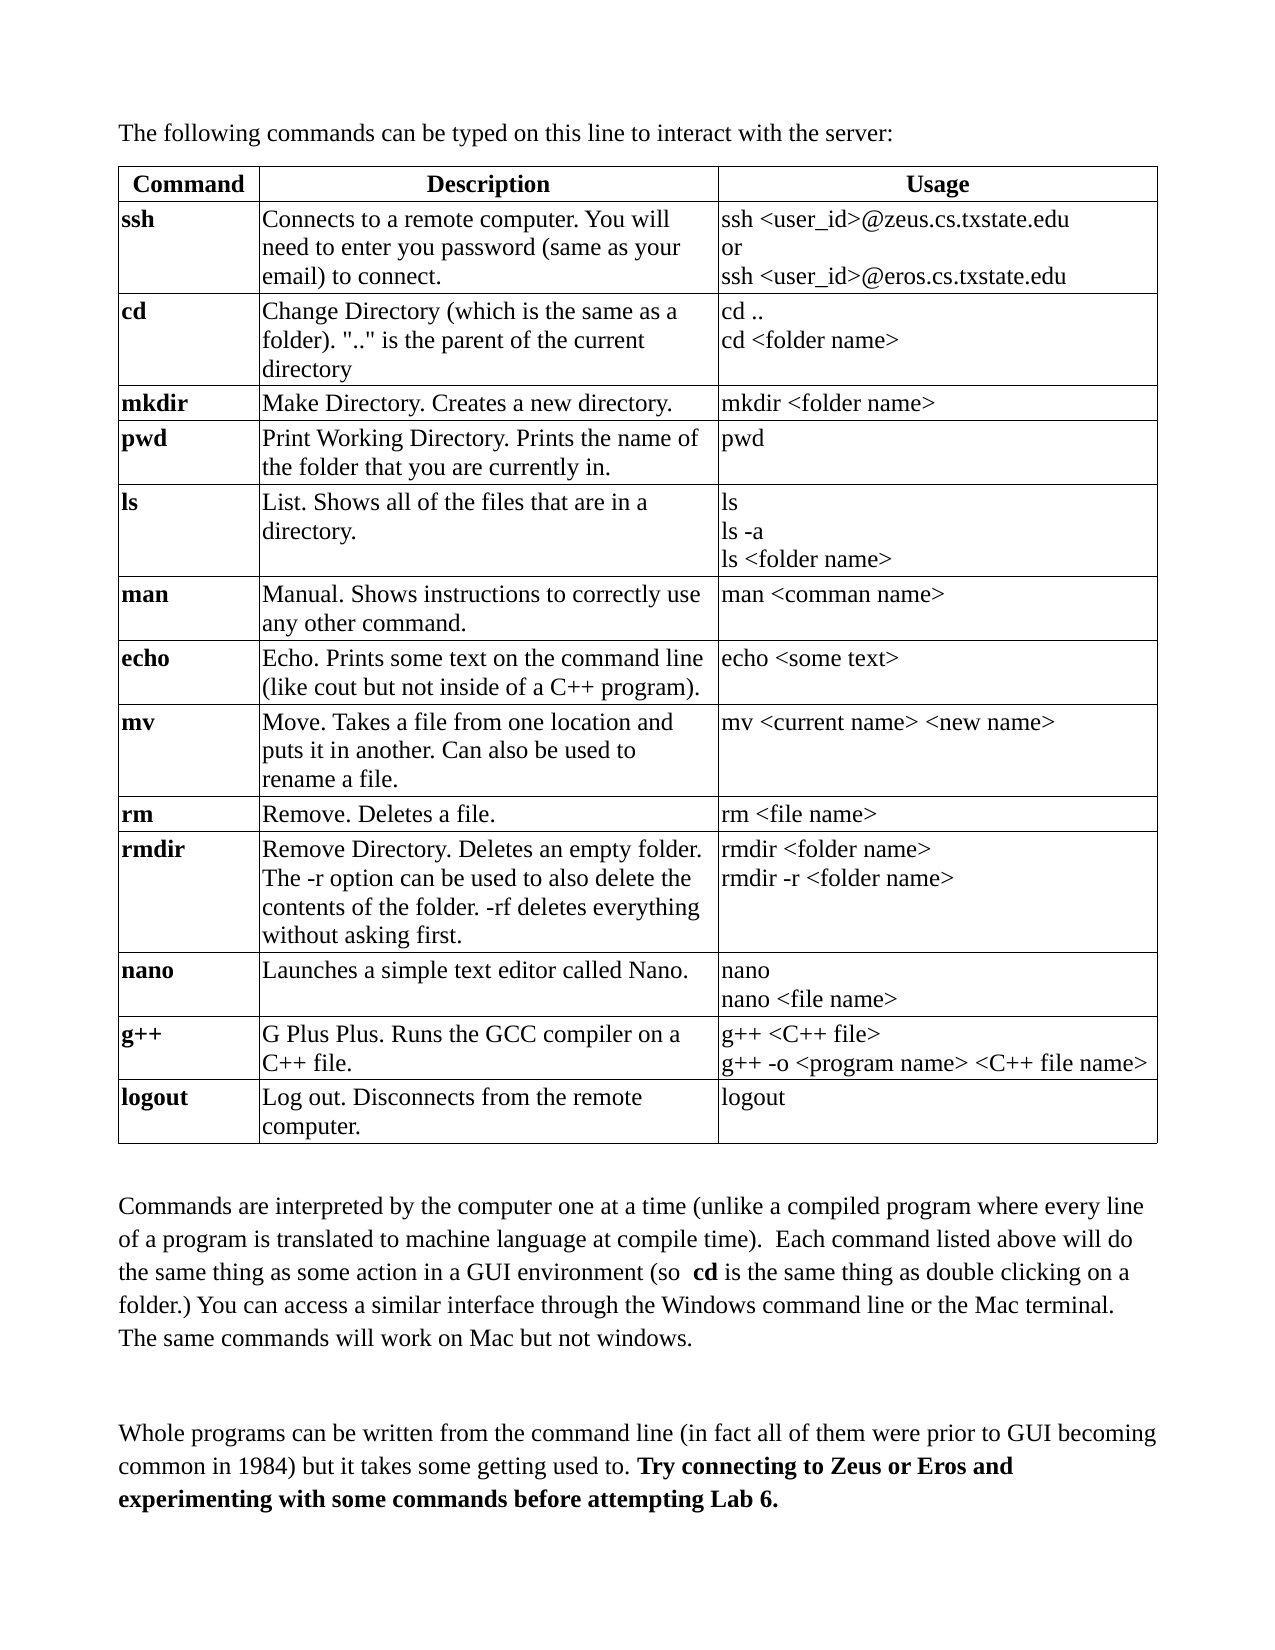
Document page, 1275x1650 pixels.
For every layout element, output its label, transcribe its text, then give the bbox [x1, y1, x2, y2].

table_cell rm <file name> [719, 797, 1157, 831]
table_cell cd .. cd <folder name> [719, 294, 1157, 385]
table_cell ssh [119, 202, 259, 293]
table_cell G Plus Plus. Runs the GCC compiler on a C++ file. [260, 1017, 718, 1079]
table_cell ssh <user_id>@zeus.cs.txstate.edu or ssh <user_id>@eros.cs.txstate.edu [719, 202, 1157, 293]
table_cell man [119, 577, 259, 640]
table_cell logout [119, 1080, 259, 1143]
table_cell echo <some text> [719, 641, 1157, 704]
text The following commands can be typed on this line to interact with the server: [118, 118, 1157, 147]
table_cell Move. Takes a file from one location and puts it in another. Can also be used to rename a file. [260, 705, 718, 796]
table_cell Change Directory (which is the same as a folder). ".." is the parent of the current directory [260, 294, 718, 385]
table_cell mv [119, 705, 259, 796]
table_cell cd [119, 294, 259, 385]
table_cell Connects to a remote computer. You will need to enter you password (same as your email) to connect. [260, 202, 718, 293]
table_cell Echo. Prints some text on the command line (like cout but not inside of a C++ program). [260, 641, 718, 704]
table_cell rm [119, 797, 259, 831]
table_header Usage [719, 167, 1157, 201]
table_cell ls ls -a ls <folder name> [719, 485, 1157, 576]
table_cell nano nano <file name> [719, 953, 1157, 1016]
table_cell g++ [119, 1017, 259, 1079]
table_cell ls [119, 485, 259, 576]
table_cell echo [119, 641, 259, 704]
table_cell pwd [719, 421, 1157, 484]
table_cell Remove. Deletes a file. [260, 797, 718, 831]
table_cell Make Directory. Creates a new directory. [260, 386, 718, 420]
table_cell Log out. Disconnects from the remote computer. [260, 1080, 718, 1143]
table_cell Print Working Directory. Prints the name of the folder that you are currently in. [260, 421, 718, 484]
text Whole programs can be written from the command line (in fact all of them were prior to GUI becoming common in 1984) but it takes some getting used to. Try connecting to Zeus or Eros and experimenting with some commands before attempting Lab 6. [118, 1418, 1157, 1513]
table_cell man <comman name> [719, 577, 1157, 640]
table_cell Remove Directory. Deletes an empty folder. The -r option can be used to also delete the contents of the folder. -rf deletes everything without asking first. [260, 832, 718, 952]
table_cell g++ <C++ file> g++ -o <program name> <C++ file name> [719, 1017, 1157, 1079]
table_cell rmdir <folder name> rmdir -r <folder name> [719, 832, 1157, 952]
table_cell pwd [119, 421, 259, 484]
table_cell rmdir [119, 832, 259, 952]
table_cell logout [719, 1080, 1157, 1143]
text Commands are interpreted by the computer one at a time (unlike a compiled program where every line of a program is translated to machine language at compile time). Each command listed above will do the same thing as some action in a GUI environment (so cd is the same thing as double clicking on a folder.) You can access a similar interface through the Windows command line or the Mac terminal. The same commands will work on Mac but not windows. [118, 1191, 1157, 1352]
table_cell nano [119, 953, 259, 1016]
table_cell mkdir <folder name> [719, 386, 1157, 420]
table_cell Manual. Shows instructions to correctly use any other command. [260, 577, 718, 640]
table_cell mv <current name> <new name> [719, 705, 1157, 796]
table_header Description [260, 167, 718, 201]
table_cell mkdir [119, 386, 259, 420]
table_header Command [119, 167, 259, 201]
table_cell Launches a simple text editor called Nano. [260, 953, 718, 1016]
table_cell List. Shows all of the files that are in a directory. [260, 485, 718, 576]
